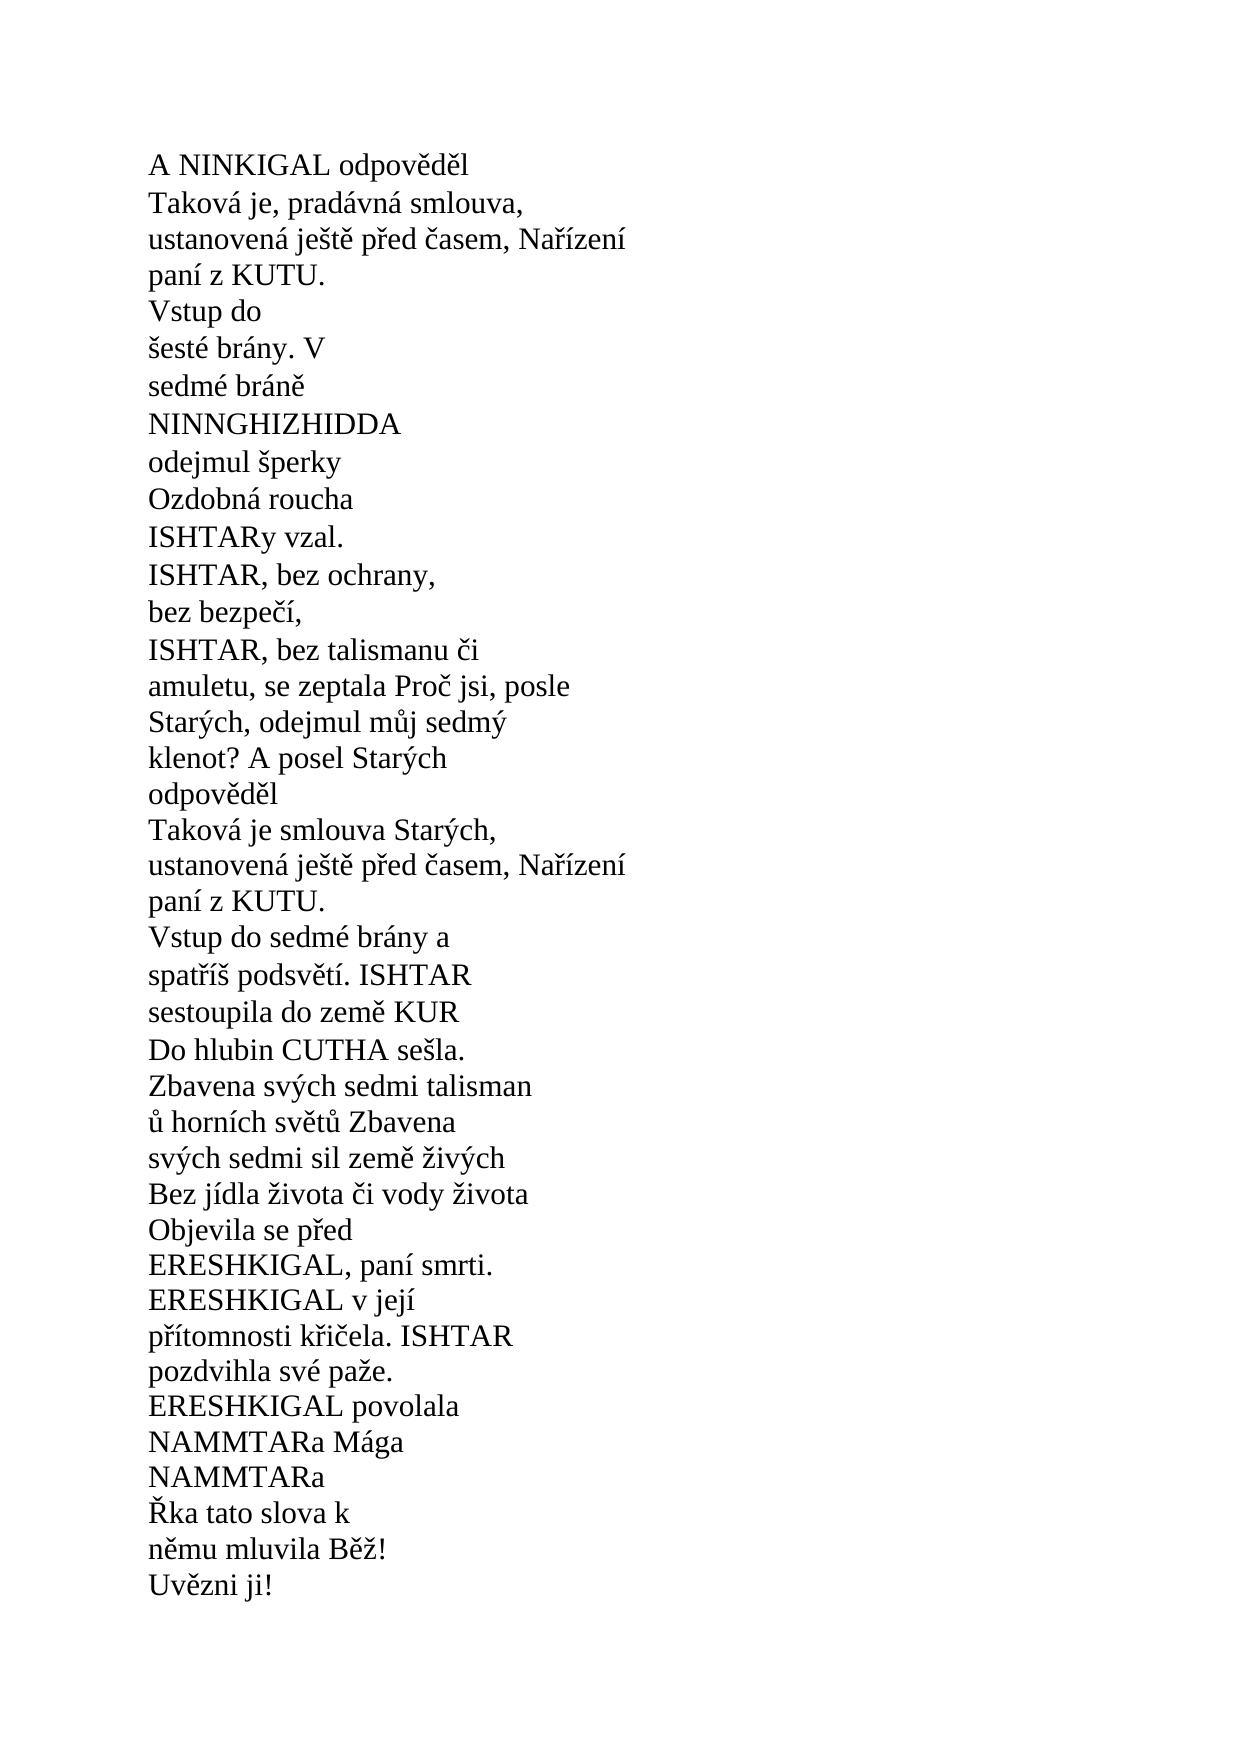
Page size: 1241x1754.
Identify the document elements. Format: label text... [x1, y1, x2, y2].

text Bez jídla života či vody života [148, 1175, 646, 1211]
text Vstup do šesté brány. V sedmé bráně [148, 292, 328, 403]
text Řka tato slova k němu mluvila Běž! Uvězni ji! [148, 1494, 403, 1602]
text A NINKIGAL odpověděl [148, 146, 646, 182]
text Do hlubin CUTHA sešla. [148, 1031, 646, 1067]
text Vstup do sedmé brány a spatříš podsvětí. ISHTAR sestoupila do země KUR [148, 918, 490, 1029]
text ISHTAR, bez talismanu či amuletu, se zeptala Proč jsi, posle Starých, odejmul můj sedmý klenot? A posel Starých odpověděl [148, 632, 578, 811]
text Objevila se před ERESHKIGAL, paní smrti. ERESHKIGAL v její přítomnosti křičela. ISHTAR pozdvihla své paže. ERESHKIGAL povolala NAMMTARa Mága NAMMTARa [148, 1211, 519, 1494]
text Taková je smlouva Starých, ustanovená ještě před časem, Nařízení paní z KUTU. [148, 811, 628, 918]
text Zbavena svých sedmi talisman ů horních světů Zbavena svých sedmi sil země živých [148, 1067, 534, 1175]
text Taková je, pradávná smlouva, ustanovená ještě před časem, Nařízení paní z KUTU. [148, 184, 646, 292]
text NINNGHIZHIDDA odejmul šperky Ozdobná roucha ISHTARy vzal. ISHTAR, bez ochrany, bez bezpečí, [148, 405, 451, 629]
